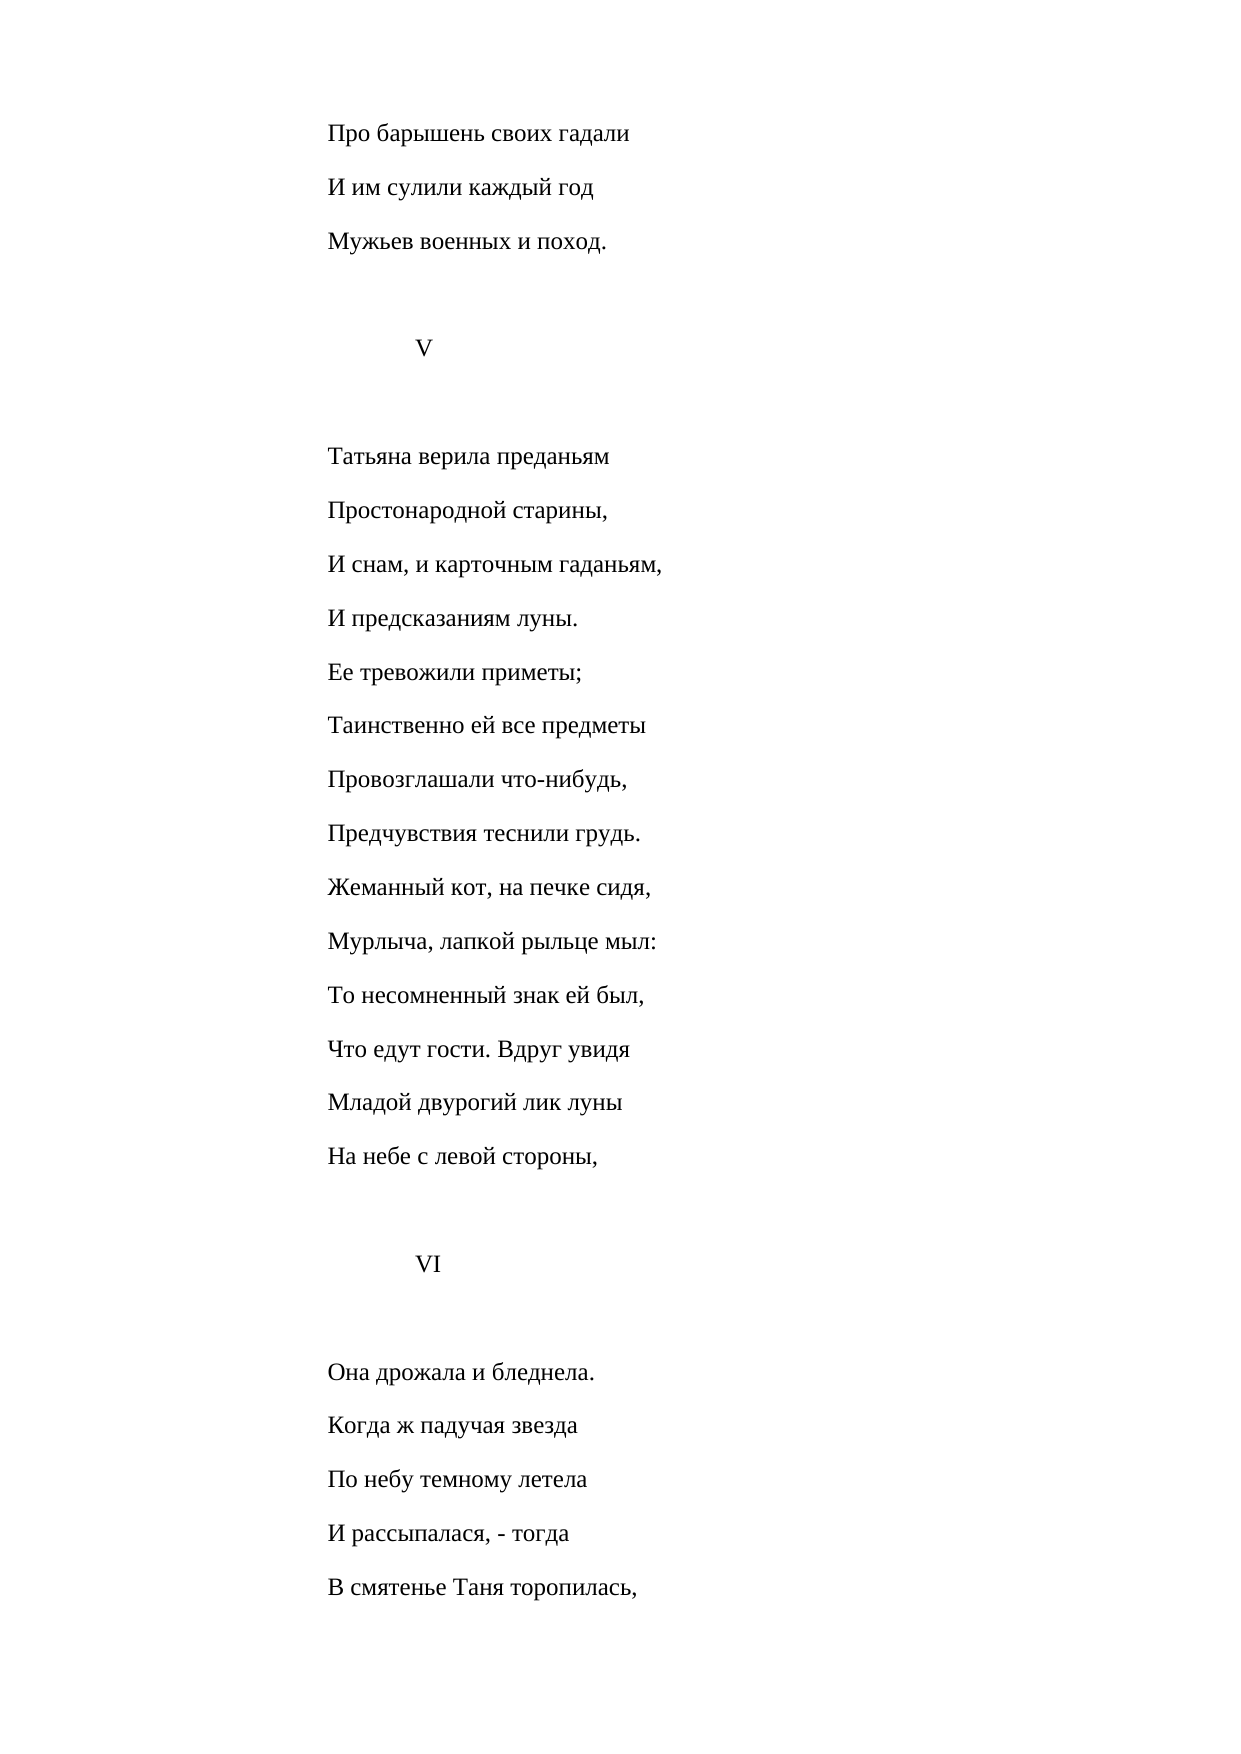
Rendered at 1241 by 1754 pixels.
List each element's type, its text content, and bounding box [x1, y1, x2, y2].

text Татьяна верила преданьям [177, 441, 1152, 470]
text Когда ж падучая звезда [177, 1411, 1152, 1439]
text Таинственно ей все предметы [177, 711, 1152, 739]
text VI [177, 1249, 1152, 1278]
text И снам, и карточным гаданьям, [177, 549, 1152, 578]
text И рассыпалася, - тогда [177, 1518, 1152, 1547]
text То несомненный знак ей был, [177, 980, 1152, 1008]
text Про барышень своих гадали [177, 118, 1152, 147]
text Предчувствия теснили грудь. [177, 818, 1152, 847]
text Мурлыча, лапкой рыльце мыл: [177, 926, 1152, 955]
text Ее тревожили приметы; [177, 657, 1152, 685]
text V [177, 333, 1152, 362]
text Мужьев военных и поход. [177, 226, 1152, 254]
text На небе с левой стороны, [177, 1141, 1152, 1170]
text Она дрожала и бледнела. [177, 1357, 1152, 1386]
text И предсказаниям луны. [177, 603, 1152, 632]
text Простонародной старины, [177, 495, 1152, 524]
text Младой двурогий лик луны [177, 1087, 1152, 1116]
text Что едут гости. Вдруг увидя [177, 1034, 1152, 1062]
text В смятенье Таня торопилась, [177, 1572, 1152, 1601]
text Жеманный кот, на печке сидя, [177, 872, 1152, 901]
text Провозглашали что-нибудь, [177, 764, 1152, 793]
text По небу темному летела [177, 1464, 1152, 1493]
text И им сулили каждый год [177, 172, 1152, 201]
